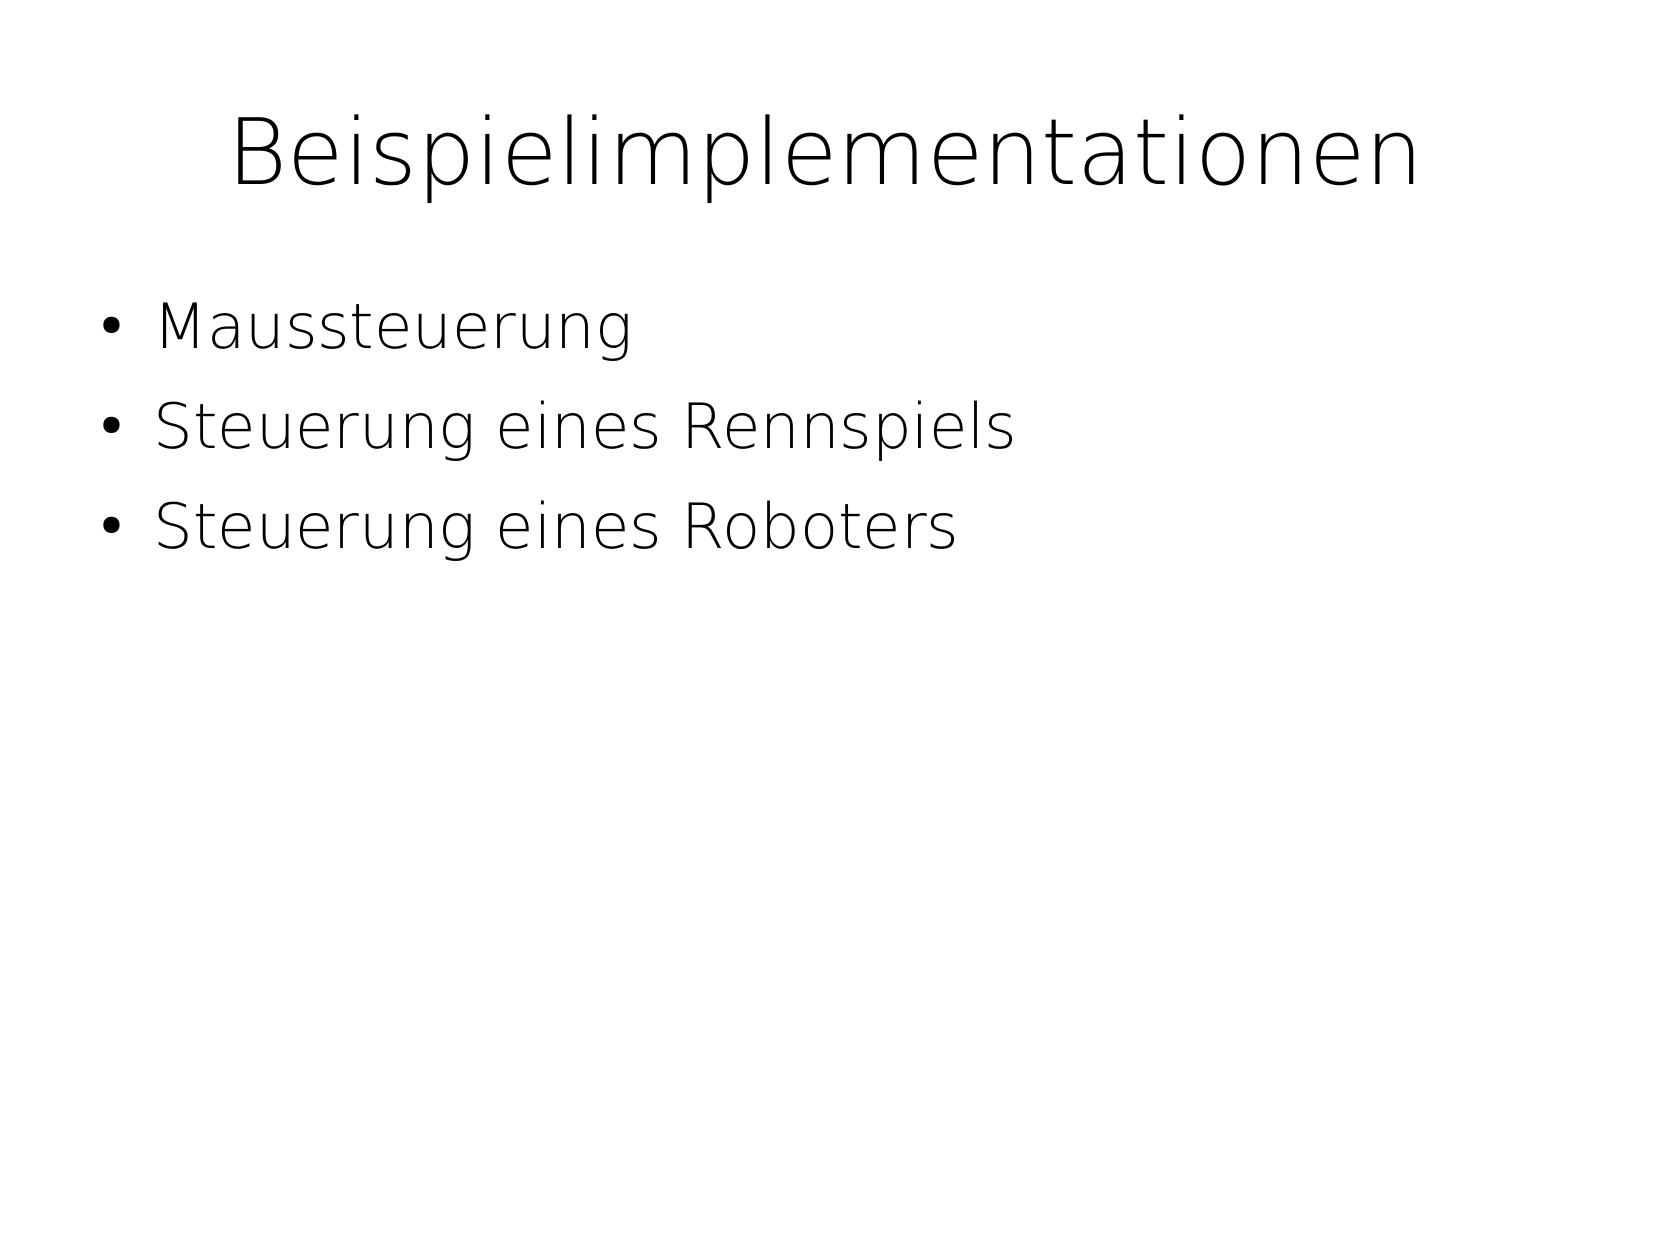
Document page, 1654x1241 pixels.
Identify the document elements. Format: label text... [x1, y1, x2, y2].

list Maussteuerung Steuerung eines Rennspiels Steuerung eines Roboters [82, 290, 1571, 1010]
title Beispielimplementationen [82, 49, 1571, 257]
